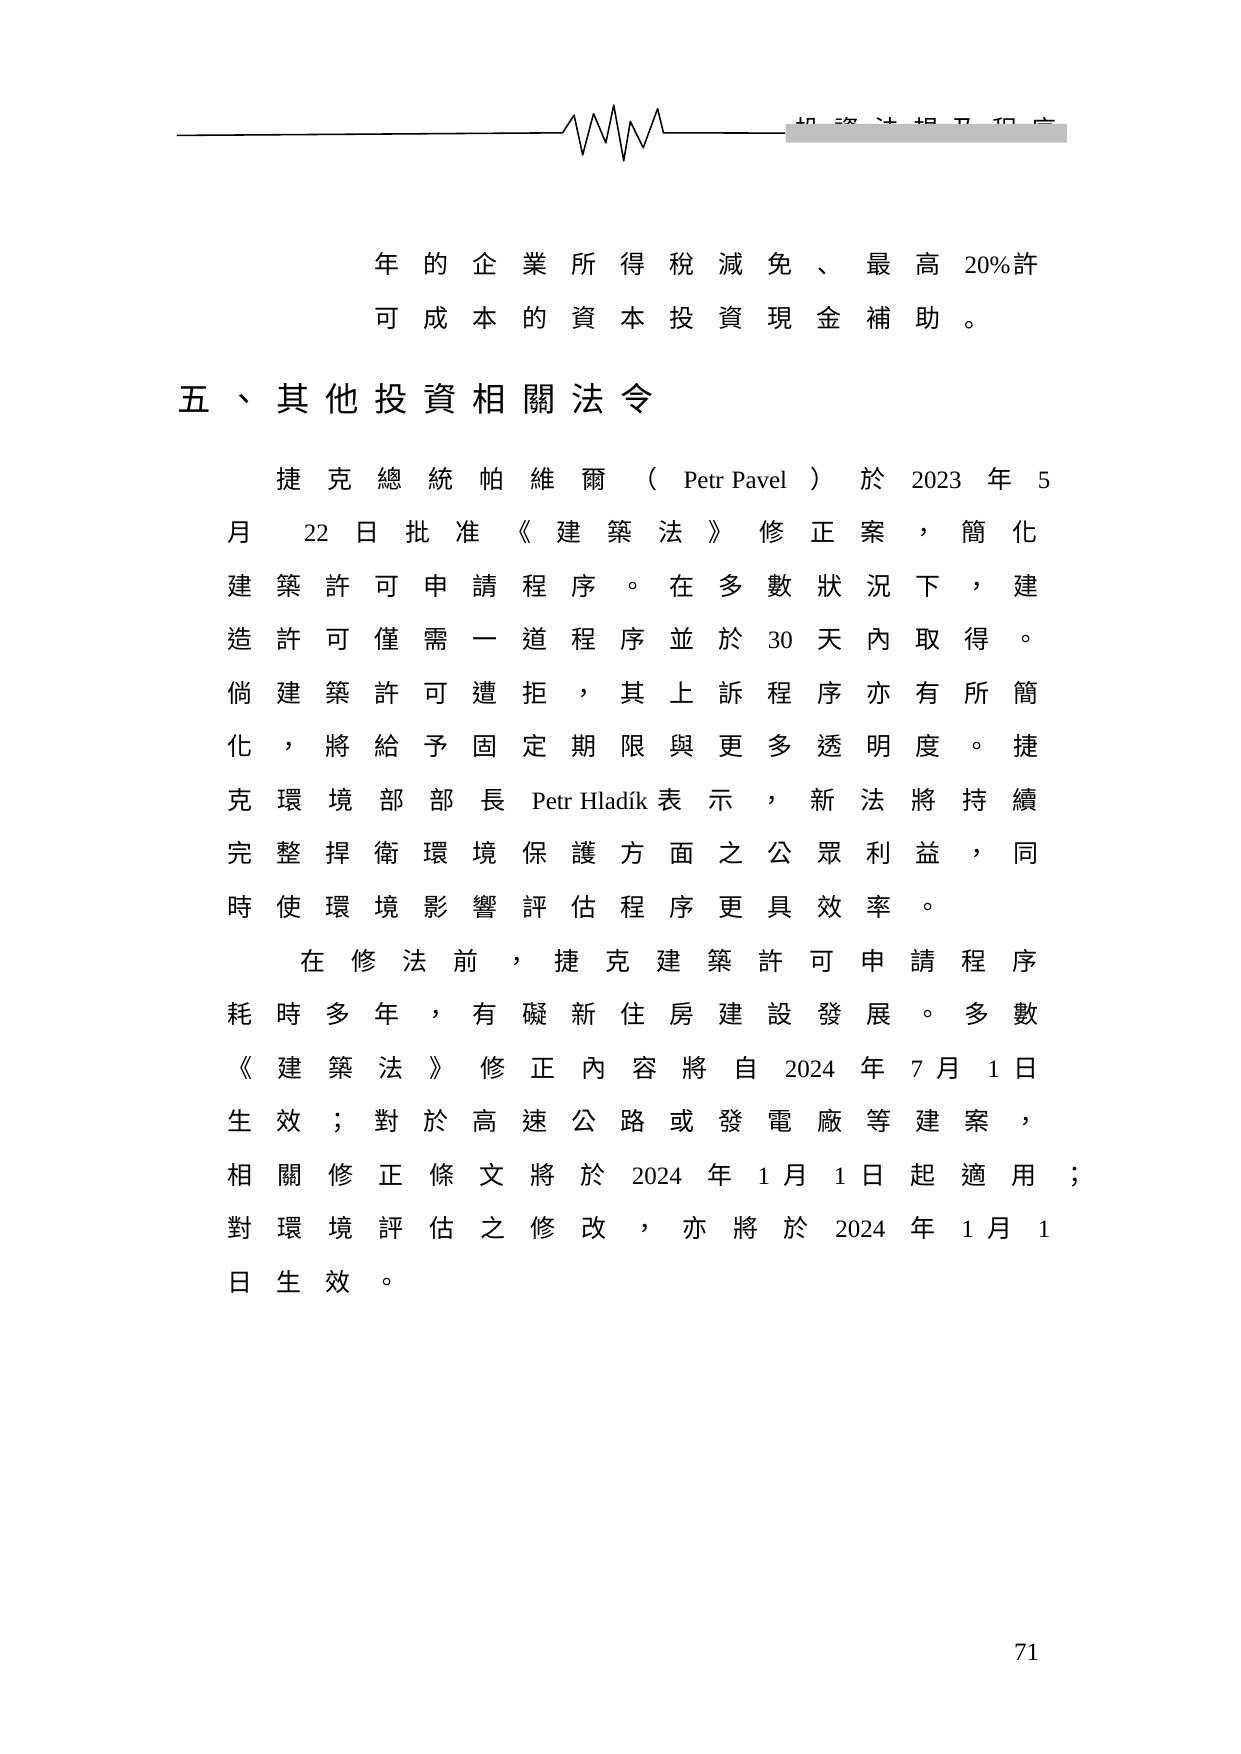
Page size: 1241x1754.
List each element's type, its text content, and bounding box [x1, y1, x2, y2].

text 五、其他投資相關法令 [178, 370, 1063, 424]
text 年的企業所得稅減免、最高20%許可成本的資本投資現金補助。 [301, 236, 1063, 343]
text 在修法前，捷克建築許可申請程序耗時多年，有礙新住房建設發展。多數《建築法》修正內容將自2024年7月1日生效；對於高速公路或發電廠等建案，相關修正條文將於2024年1月1日起適用；對環境評估之修改，亦將於2024年1月1日生效。 [219, 932, 1063, 1307]
text 捷克總統帕維爾（Petr Pavel）於2023年5月 22日批准《建築法》修正案，簡化建築許可申請程序。在多數狀況下，建造許可僅需一道程序並於30天內取得。倘建築許可遭拒，其上訴程序亦有所簡化，將給予固定期限與更多透明度。捷克環境部部長Petr Hladík表示，新法將持續完整捍衛環境保護方面之公眾利益，同時使環境影響評估程序更具效率。 [219, 450, 1063, 932]
